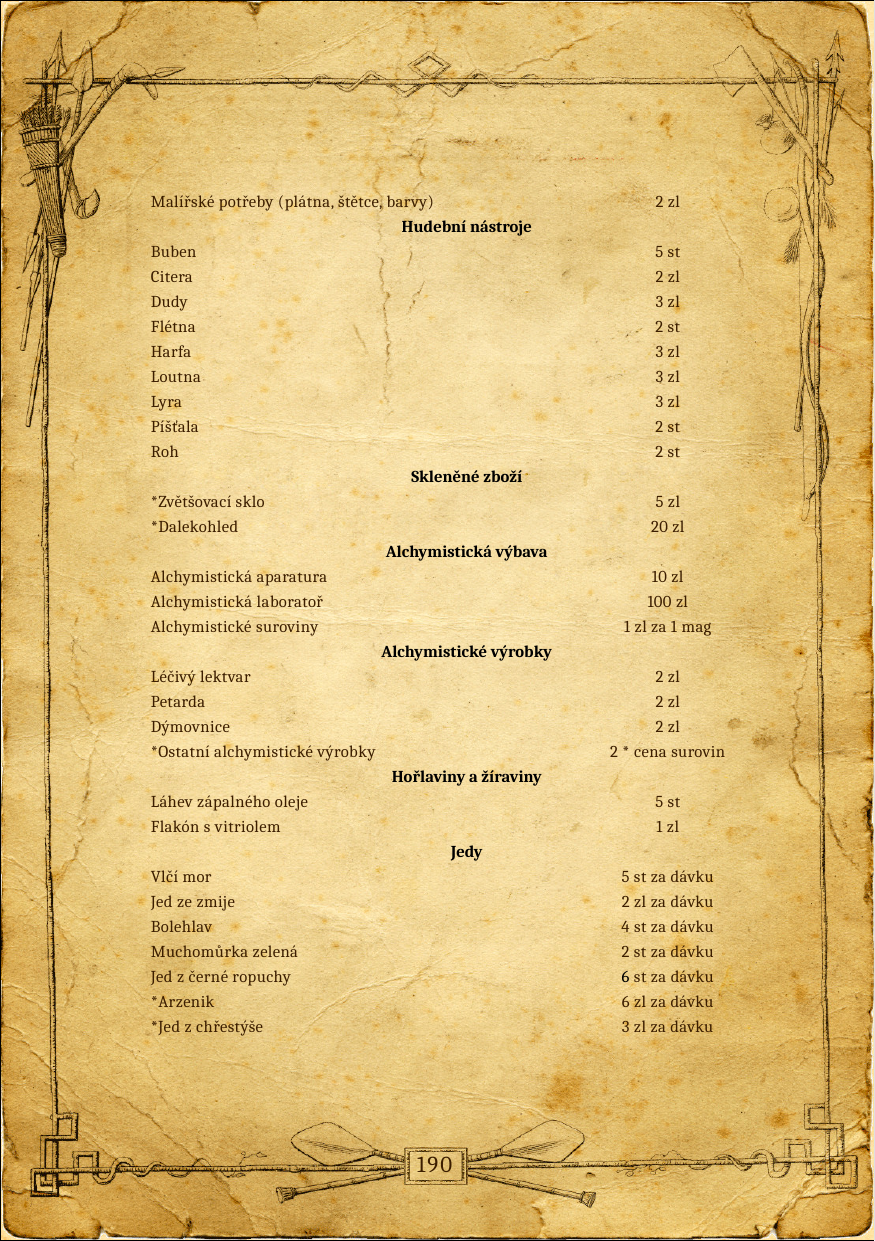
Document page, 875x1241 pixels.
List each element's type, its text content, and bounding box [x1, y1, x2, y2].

table_cell Láhev zápalného oleje [148, 789, 549, 814]
table_cell 5 st za dávku [550, 864, 786, 889]
table_cell Alchymistická laboratoř [148, 589, 549, 614]
table_cell Bolehlav [148, 914, 549, 939]
table_cell 5 st [550, 239, 786, 264]
table_cell 2 zl [550, 189, 786, 214]
table_cell Dudy [148, 289, 549, 314]
table_cell Léčivý lektvar [148, 664, 549, 689]
table_cell Jed ze zmije [148, 889, 549, 914]
table_cell 5 zl [550, 489, 786, 514]
table_cell *Zvětšovací sklo [148, 489, 549, 514]
table_cell Harfa [148, 339, 549, 364]
table_cell Hořlaviny a⁠ žíraviny [148, 764, 786, 789]
table_cell 100 zl [550, 589, 786, 614]
table_cell Skleněné zboží [148, 464, 786, 489]
table_cell 20 zl [550, 514, 786, 539]
table_cell 2 st za dávku [550, 939, 786, 964]
table_cell 2 st [550, 439, 786, 464]
table_cell Flétna [148, 314, 549, 339]
table_cell Loutna [148, 364, 549, 389]
table_cell 2 zl [550, 264, 786, 289]
table_cell 5 st [550, 789, 786, 814]
table_cell 3 zl [550, 364, 786, 389]
picture [1, 1, 874, 1240]
table_cell 6 st za dávku [550, 964, 786, 989]
table_cell Alchymistické výrobky [148, 639, 786, 664]
table_cell Citera [148, 264, 549, 289]
table_cell Flakón s⁠ vitriolem [148, 814, 549, 839]
table_cell 2 zl za dávku [550, 889, 786, 914]
table_cell *Arzenik [148, 989, 549, 1014]
table_cell Vlčí mor [148, 864, 549, 889]
table_cell 3 zl [550, 339, 786, 364]
table_cell *Jed z⁠ chřestýše [148, 1014, 549, 1039]
table_cell Alchymistické suroviny [148, 614, 549, 639]
table_cell Jed z⁠ černé ropuchy [148, 964, 549, 989]
table_cell 2 * cena surovin [550, 739, 786, 764]
table_cell Malířské potřeby (plátna, štětce, barvy) [148, 189, 549, 214]
table_cell Lyra [148, 389, 549, 414]
table_cell 2 st [550, 314, 786, 339]
table_cell Alchymistická výbava [148, 539, 786, 564]
table_cell Buben [148, 239, 549, 264]
table_cell *Ostatní alchymistické výrobky [148, 739, 549, 764]
table_cell Píšťala [148, 414, 549, 439]
table_cell Hudební nástroje [148, 214, 786, 239]
table_cell Jedy [148, 839, 786, 864]
table_cell 2 zl [550, 689, 786, 714]
table_cell Muchomůrka zelená [148, 939, 549, 964]
table_cell 6 zl za dávku [550, 989, 786, 1014]
table_cell 2 zl [550, 714, 786, 739]
table_cell 1 zl [550, 814, 786, 839]
table_cell 2 zl [550, 664, 786, 689]
table_cell Alchymistická aparatura [148, 564, 549, 589]
table_cell 10 zl [550, 564, 786, 589]
table_cell Dýmovnice [148, 714, 549, 739]
table_cell 4 st za dávku [550, 914, 786, 939]
table_cell 1 zl za 1 mag [550, 614, 786, 639]
table_cell 3 zl [550, 289, 786, 314]
table_cell 2 st [550, 414, 786, 439]
table_cell 3 zl [550, 389, 786, 414]
table_cell *Dalekohled [148, 514, 549, 539]
table_cell Petarda [148, 689, 549, 714]
table_cell Roh [148, 439, 549, 464]
table_cell 3 zl za dávku [550, 1014, 786, 1039]
